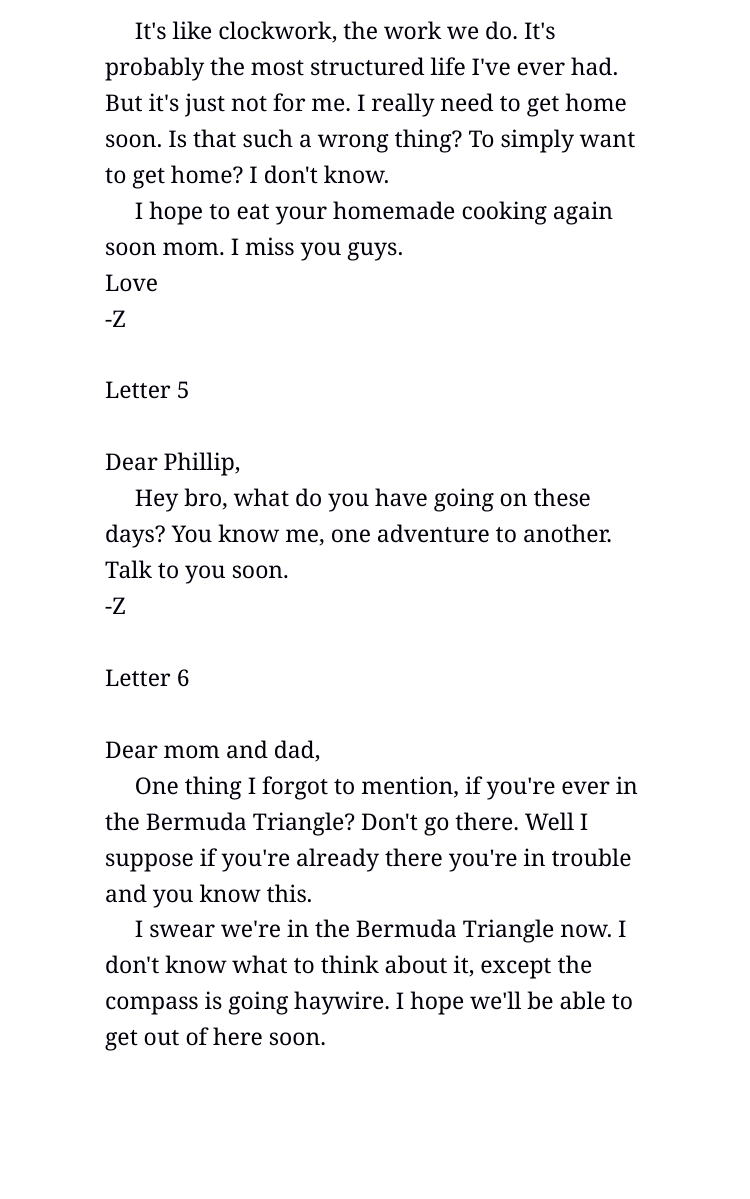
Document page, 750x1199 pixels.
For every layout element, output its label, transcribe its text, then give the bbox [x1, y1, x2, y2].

text Letter 5 [105, 374, 645, 406]
text Hey bro, what do you have going on these days? You know me, one adventure to another. Talk to you soon. [105, 482, 645, 585]
text I swear we're in the Bermuda Triangle now. I don't know what to think about it, except the compass is going haywire. I hope we'll be able to get out of here soon. [105, 913, 645, 1052]
text -Z [105, 590, 645, 621]
text Dear Phillip, [105, 446, 645, 477]
text It's like clockwork, the work we do. It's probably the most structured life I've ever had. But it's just not for me. I really need to get home soon. Is that such a wrong thing? To simply want to get home? I don't know. [105, 15, 645, 190]
text Love [105, 267, 645, 298]
text Letter 6 [105, 662, 645, 693]
text Dear mom and dad, [105, 734, 645, 765]
text -Z [105, 302, 645, 334]
text One thing I forgot to mention, if you're ever in the Bermuda Triangle? Don't go there. Well I suppose if you're already there you're in trouble and you know this. [105, 770, 645, 909]
text I hope to eat your homemade cooking again soon mom. I miss you guys. [105, 195, 645, 262]
